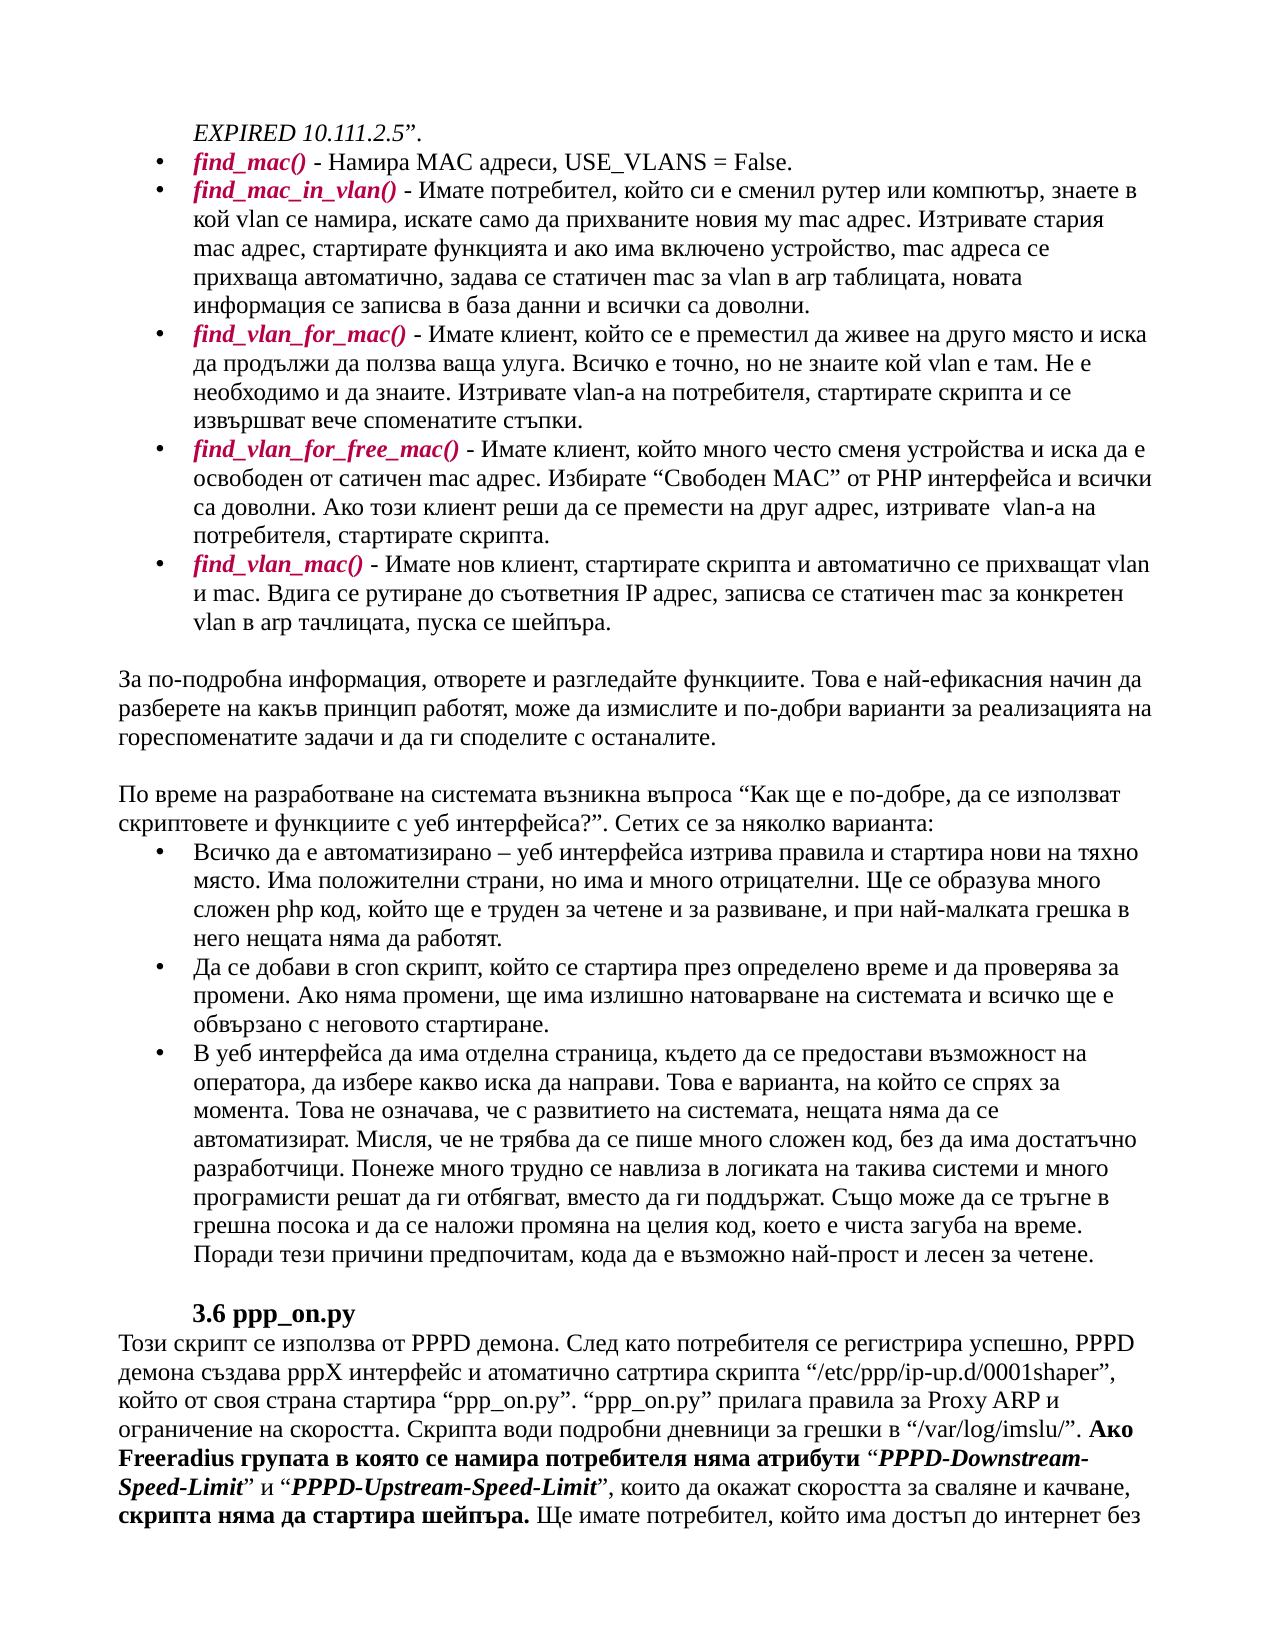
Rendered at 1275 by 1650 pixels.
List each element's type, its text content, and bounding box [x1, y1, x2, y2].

list find_mac_in_vlan() - Имате потребител, който си е сменил рутер или компютър, знаете в кой vlan се намира, искате само да прихваните новия му mac адрес. Изтривате стария mac адрес, стартирате функцията и ако има включено устройство, mac адреса се прихваща автоматично, задава се статичен mac за vlan в arp таблицата, новата информация се записва в база данни и всички са доволни. [156, 176, 1157, 319]
list find_vlan_for_free_mac() - Имате клиент, който много често сменя устройства и иска да е освободен от сатичен mac адрес. Избирате “Свободен MAC” от PHP интерфейса и всички са доволни. Ако този клиент реши да се премести на друг адрес, изтривате vlan-а на потребителя, стартирате скрипта. [156, 434, 1157, 549]
list Да се добави в cron скрипт, който се стартира през определено време и да проверява за промени. Ако няма промени, ще има излишно натоварване на системата и всичко ще е обвързано с неговото стартиране. [156, 952, 1157, 1038]
text По време на разработване на системата възникна въпроса “Как ще е по-добре, да се използват скриптовете и функциите с уеб интерфейса?”. Сетих се за няколко варианта: [118, 779, 1157, 837]
list find_vlan_mac() - Имате нов клиент, стартирате скрипта и автоматично се прихващат vlan и mac. Вдига се рутиране до съответния IP адрес, записва се статичен mac за конкретен vlan в arp тачлицата, пуска се шейпъра. [156, 549, 1157, 636]
text Този скрипт се използва от PPPD демона. След като потребителя се регистрира успешно, PPPD демона създава pppX интерфейс и атоматично сатртира скрипта “/etc/ppp/ip-up.d/0001shaper”, който от своя страна стартира “ppp_on.py”. “ppp_on.py” прилага правила за Proxy ARP и ограничение на скоростта. Скрипта води подробни дневници за грешки в “/var/log/imslu/”. Ако Freeradius групата в която се намира потребителя няма атрибути “PPPD-Downstream-Speed-Limit” и “PPPD-Upstream-Speed-Limit”, които да окажат скоростта за сваляне и качване, скрипта няма да стартира шейпъра. Ще имате потребител, който има достъп до интернет без [118, 1328, 1157, 1529]
text За по-подробна информация, отворете и разгледайте функциите. Това е най-ефикасния начин да разберете на какъв принцип работят, може да измислите и по-добри варианти за реализацията на гореспоменатите задачи и да ги споделите с останалите. [118, 664, 1157, 751]
list find_mac() - Намира MAC адреси, USE_VLANS = False. [156, 147, 1157, 176]
list Всичко да е автоматизирано – уеб интерфейса изтрива правила и стартира нови на тяхно място. Има положителни страни, но има и много отрицателни. Ще се образува много сложен php код, който ще е труден за четене и за развиване, и при най-малката грешка в него нещата няма да работят. [156, 837, 1157, 952]
list find_vlan_for_mac() - Имате клиент, който се е преместил да живее на друго място и иска да продължи да ползва ваща улуга. Всичко е точно, но не знаите кой vlan е там. Не е необходимо и да знаите. Изтривате vlan-а на потребителя, стартирате скрипта и се извършват вече споменатите стъпки. [156, 319, 1157, 434]
list В уеб интерфейса да има отделна страница, където да се предостави възможност на оператора, да избере какво иска да направи. Това е варианта, на който се спрях за момента. Това не означава, че с развитието на системата, нещата няма да се автоматизират. Мисля, че не трябва да се пише много сложен код, без да има достатъчно разработчици. Понеже много трудно се навлиза в логиката на такива системи и много програмисти решат да ги отбягват, вместо да ги поддържат. Също може да се тръгне в грешна посока и да се наложи промяна на целия код, което е чиста загуба на време. Поради тези причини предпочитам, кода да е възможно най-прост и лесен за четене. [156, 1038, 1157, 1268]
text 3.6 ppp_on.py [192, 1297, 1157, 1328]
list EXPIRED 10.111.2.5”. [156, 118, 1157, 147]
